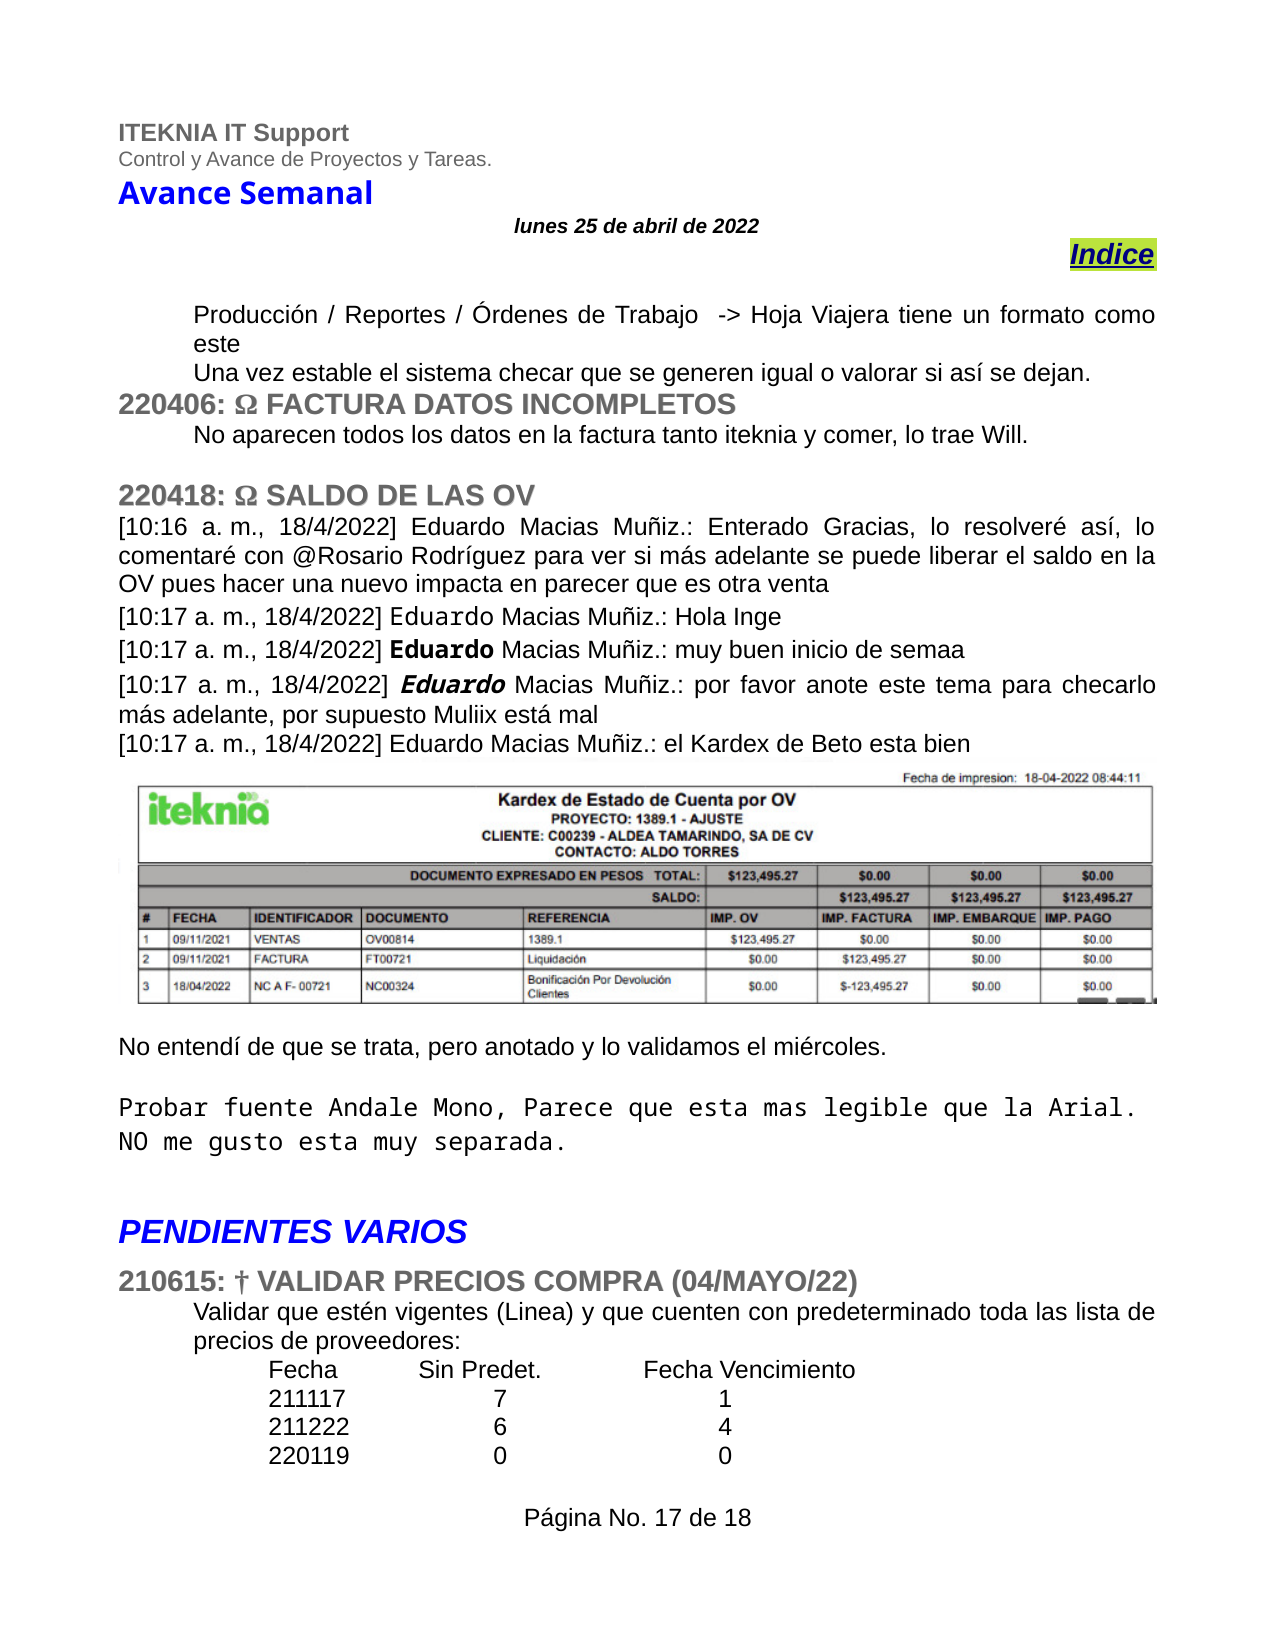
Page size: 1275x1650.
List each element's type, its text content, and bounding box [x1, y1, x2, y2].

text 220119 0 0 [118, 1441, 1157, 1470]
text NO me gusto esta muy separada. [118, 1123, 1157, 1157]
subtitle 220406: Ω FACTURA DATOS INCOMPLETOS [118, 387, 1157, 421]
text Fecha Sin Predet. Fecha Vencimiento [118, 1355, 1157, 1384]
subtitle PENDIENTES VARIOS [118, 1212, 1157, 1251]
text [10:16 a. m., 18/4/2022] Eduardo Macias Muñiz.: Enterado Gracias, lo resolveré así, lo comentaré con @Rosario Rodríguez para ver si más adelante se puede liberar el saldo en la OV pues hacer una nuevo impacta en parecer que es otra venta [118, 512, 1157, 598]
text 211222 6 4 [118, 1412, 1157, 1441]
text 211117 7 1 [118, 1384, 1157, 1412]
text Una vez estable el sistema checar que se generen igual o valorar si así se dejan. [193, 358, 1157, 387]
text [10:17 a. m., 18/4/2022] Eduardo Macias Muñiz.: el Kardex de Beto esta bien [118, 729, 1157, 757]
text No entendí de que se trata, pero anotado y lo validamos el miércoles. [118, 1032, 1157, 1061]
subtitle 220418: Ω SALDO DE LAS OV [118, 478, 1157, 512]
text [10:17 a. m., 18/4/2022] Eduardo Macias Muñiz.: muy buen inicio de semaa [118, 632, 1157, 666]
picture [118, 757, 1157, 1004]
text Producción / Reportes / Órdenes de Trabajo -> Hoja Viajera tiene un formato como este [193, 300, 1157, 358]
subtitle 210615: † VALIDAR PRECIOS COMPRA (04/mayo/22) [118, 1263, 1157, 1297]
text No aparecen todos los datos en la factura tanto iteknia y comer, lo trae Will. [193, 421, 1157, 449]
text Validar que estén vigentes (Linea) y que cuenten con predeterminado toda las lista de precios de proveedores: [193, 1297, 1157, 1355]
text Probar fuente Andale Mono, Parece que esta mas legible que la Arial. [118, 1089, 1157, 1123]
text [10:17 a. m., 18/4/2022] Eduardo Macias Muñiz.: Hola Inge [118, 598, 1157, 632]
text [10:17 a. m., 18/4/2022] Eduardo Macias Muñiz.: por favor anote este tema para checarlo más adelante, por supuesto Muliix está mal [118, 666, 1157, 729]
